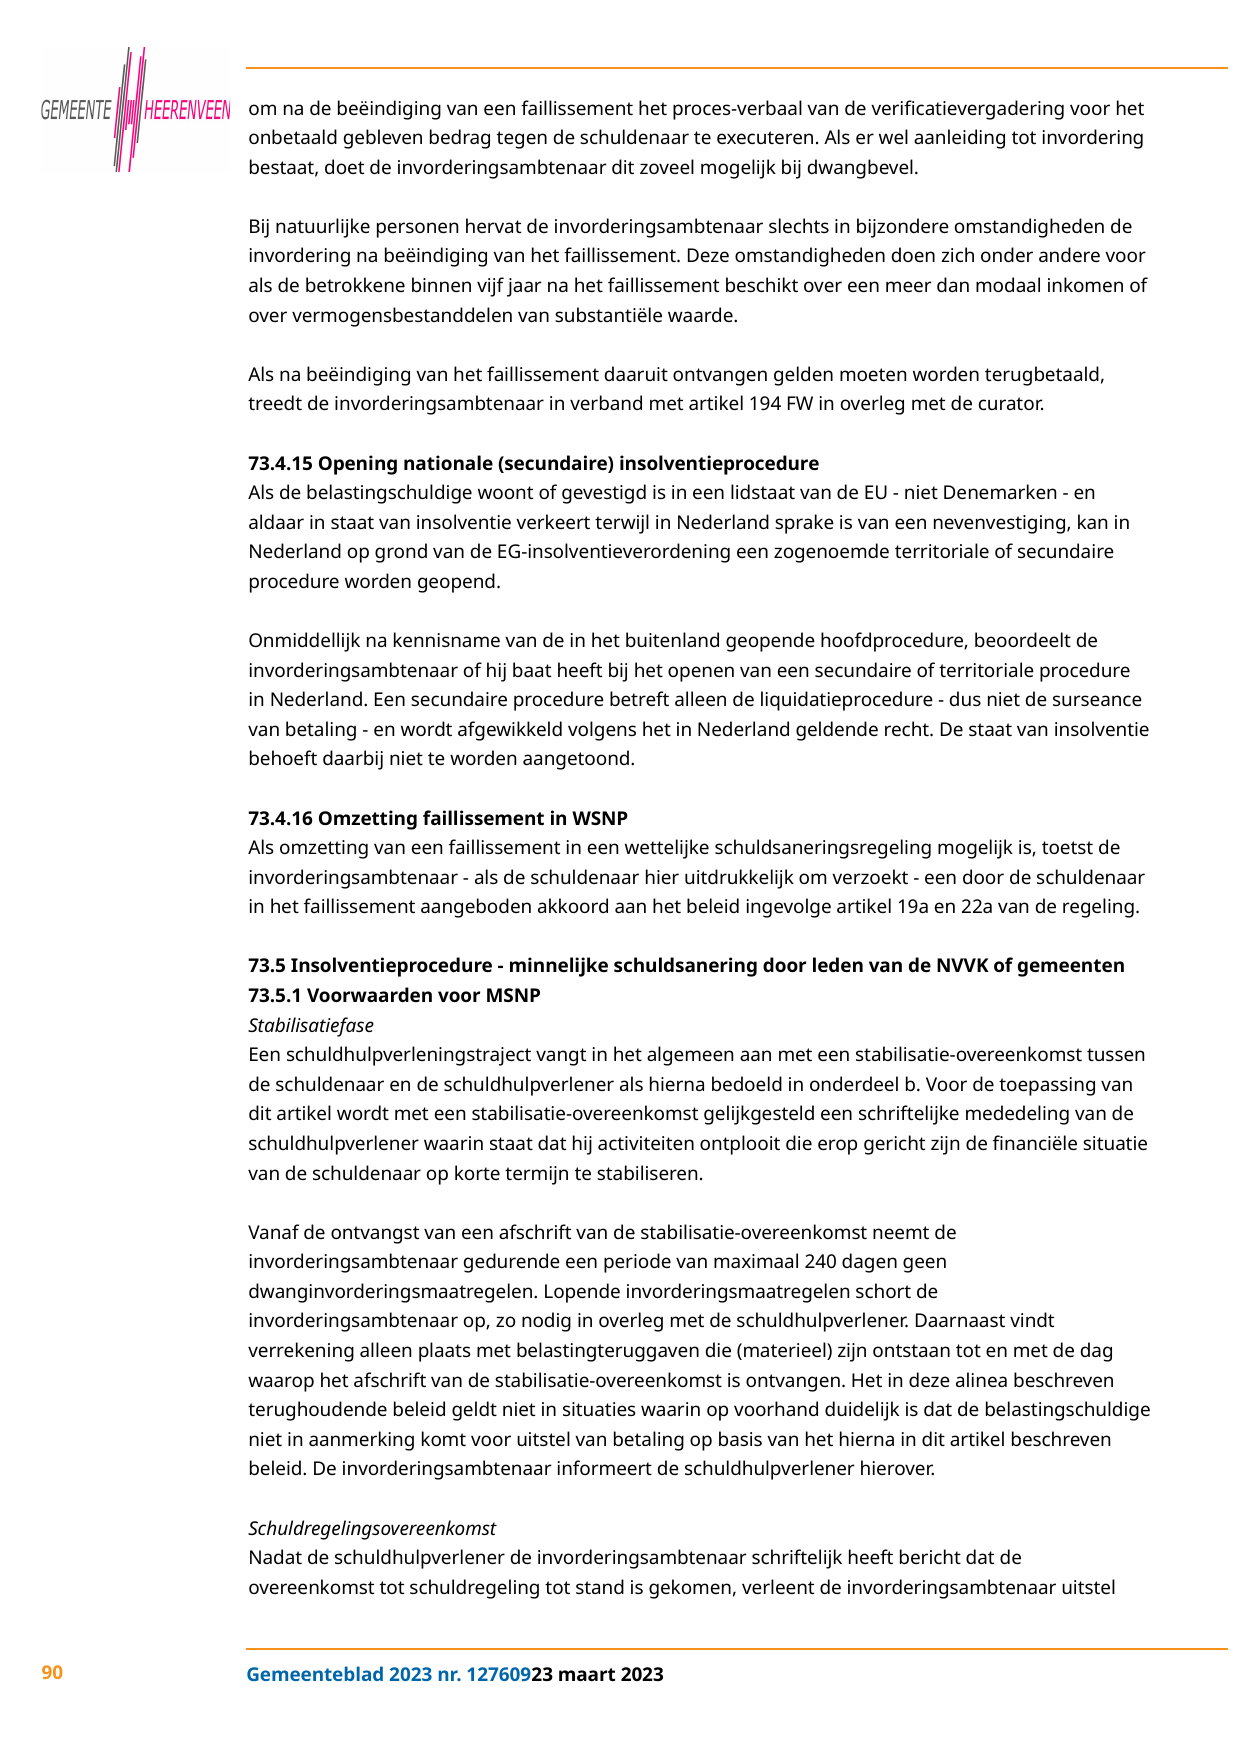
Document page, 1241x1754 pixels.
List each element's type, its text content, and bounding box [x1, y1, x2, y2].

text Stabilisatiefase [248, 1012, 1152, 1038]
text Als omzetting van een faillissement in een wettelijke schuldsaneringsregeling mogelijk is, toetst de invorderingsambtenaar - als de schuldenaar hier uitdrukkelijk om verzoekt - een door de schuldenaar in het faillissement aangeboden akkoord aan het beleid ingevolge artikel 19a en 22a van de regeling. [248, 834, 1152, 919]
picture [41, 47, 231, 172]
text Bij natuurlijke personen hervat de invorderingsambtenaar slechts in bijzondere omstandigheden de invordering na beëindiging van het faillissement. Deze omstandigheden doen zich onder andere voor als de betrokkene binnen vijf jaar na het faillissement beschikt over een meer dan modaal inkomen of over vermogensbestanddelen van substantiële waarde. [248, 213, 1152, 328]
text Nadat de schuldhulpverlener de invorderingsambtenaar schriftelijk heeft bericht dat de overeenkomst tot schuldregeling tot stand is gekomen, verleent de invorderingsambtenaar uitstel [248, 1544, 1152, 1600]
text Onmiddellijk na kennisname van de in het buitenland geopende hoofdprocedure, beoordeelt de invorderingsambtenaar of hij baat heeft bij het openen van een secundaire of territoriale procedure in Nederland. Een secundaire procedure betreft alleen de liquidatieprocedure - dus niet de surseance van betaling - en wordt afgewikkeld volgens het in Nederland geldende recht. De staat van insolventie behoeft daarbij niet te worden aangetoond. [248, 627, 1152, 771]
text 73.5 Insolventieprocedure - minnelijke schuldsanering door leden van de NVVK of gemeenten [248, 953, 1152, 978]
text Als de belastingschuldige woont of gevestigd is in een lidstaat van de EU - niet Denemarken - en aldaar in staat van insolventie verkeert terwijl in Nederland sprake is van een nevenvestiging, kan in Nederland op grond van de EG-insolventieverordening een zogenoemde territoriale of secundaire procedure worden geopend. [248, 479, 1152, 594]
text Als na beëindiging van het faillissement daaruit ontvangen gelden moeten worden terugbetaald, treedt de invorderingsambtenaar in verband met artikel 194 FW in overleg met de curator. [248, 361, 1152, 416]
text Vanaf de ontvangst van een afschrift van de stabilisatie-overeenkomst neemt de invorderingsambtenaar gedurende een periode van maximaal 240 dagen geen dwanginvorderingsmaatregelen. Lopende invorderingsmaatregelen schort de invorderingsambtenaar op, zo nodig in overleg met de schuldhulpverlener. Daarnaast vindt verrekening alleen plaats met belastingteruggaven die (materieel) zijn ontstaan tot en met de dag waarop het afschrift van de stabilisatie-overeenkomst is ontvangen. Het in deze alinea beschreven terughoudende beleid geldt niet in situaties waarin op voorhand duidelijk is dat de belastingschuldige niet in aanmerking komt voor uitstel van betaling op basis van het hierna in dit artikel beschreven beleid. De invorderingsambtenaar informeert de schuldhulpverlener hierover. [248, 1219, 1152, 1481]
text Schuldregelingsovereenkomst [248, 1515, 1152, 1541]
text Een schuldhulpverleningstraject vangt in het algemeen aan met een stabilisatie-overeenkomst tussen de schuldenaar en de schuldhulpverlener als hierna bedoeld in onderdeel b. Voor de toepassing van dit artikel wordt met een stabilisatie-overeenkomst gelijkgesteld een schriftelijke mededeling van de schuldhulpverlener waarin staat dat hij activiteiten ontplooit die erop gericht zijn de financiële situatie van de schuldenaar op korte termijn te stabiliseren. [248, 1041, 1152, 1186]
text om na de beëindiging van een faillissement het proces-verbaal van de verificatievergadering voor het onbetaald gebleven bedrag tegen de schuldenaar te executeren. Als er wel aanleiding tot invordering bestaat, doet de invorderingsambtenaar dit zoveel mogelijk bij dwangbevel. [248, 95, 1152, 180]
text 73.4.16 Omzetting faillissement in WSNP [248, 805, 1152, 831]
text 73.4.15 Opening nationale (secundaire) insolventieprocedure [248, 450, 1152, 476]
text 73.5.1 Voorwaarden voor MSNP [248, 982, 1152, 1008]
